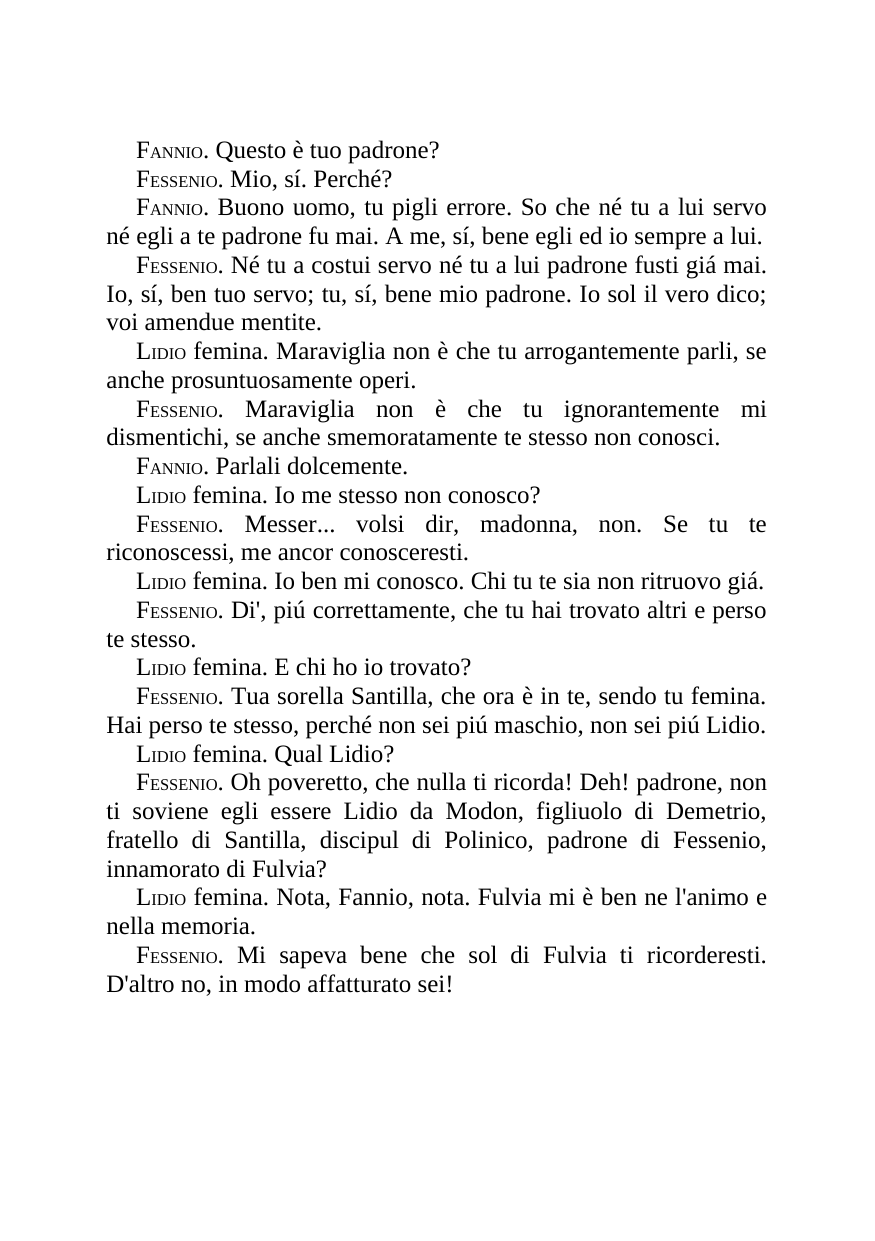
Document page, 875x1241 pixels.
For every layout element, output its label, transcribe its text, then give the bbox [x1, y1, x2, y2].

text Lidio femina. Nota, Fannio, nota. Fulvia mi è ben ne l'animo e nella memoria. [106, 882, 768, 940]
text Lidio femina. Qual Lidio? [106, 739, 768, 767]
text Fessenio. Tua sorella Santilla, che ora è in te, sendo tu femina. Hai perso te stesso, perché non sei piú maschio, non sei piú Lidio. [106, 681, 768, 739]
text Fannio. Questo è tuo padrone? [106, 135, 768, 164]
text Lidio femina. E chi ho io trovato? [106, 652, 768, 681]
text Fessenio. Mio, sí. Perché? [106, 164, 768, 192]
text Lidio femina. Io ben mi conosco. Chi tu te sia non ritruovo giá. [106, 566, 768, 595]
text Lidio femina. Io me stesso non conosco? [106, 480, 768, 509]
text Fessenio. Di', piú correttamente, che tu hai trovato altri e perso te stesso. [106, 595, 768, 652]
text Fannio. Buono uomo, tu pigli errore. So che né tu a lui servo né egli a te padrone fu mai. A me, sí, bene egli ed io sempre a lui. [106, 192, 768, 250]
text Fessenio. Oh poveretto, che nulla ti ricorda! Deh! padrone, non ti soviene egli essere Lidio da Modon, figliuolo di Demetrio, fratello di Santilla, discipul di Polinico, padrone di Fessenio, innamorato di Fulvia? [106, 767, 768, 882]
text Fessenio. Né tu a costui servo né tu a lui padrone fusti giá mai. Io, sí, ben tuo servo; tu, sí, bene mio padrone. Io sol il vero dico; voi amendue mentite. [106, 250, 768, 336]
text Fessenio. Messer... volsi dir, madonna, non. Se tu te riconoscessi, me ancor conosceresti. [106, 509, 768, 566]
text Fannio. Parlali dolcemente. [106, 451, 768, 480]
text Lidio femina. Maraviglia non è che tu arrogantemente parli, se anche prosuntuosamente operi. [106, 336, 768, 394]
text Fessenio. Maraviglia non è che tu ignorantemente mi dismentichi, se anche smemoratamente te stesso non conosci. [106, 394, 768, 451]
text Fessenio. Mi sapeva bene che sol di Fulvia ti ricorderesti. D'altro no, in modo affatturato sei! [106, 940, 768, 997]
